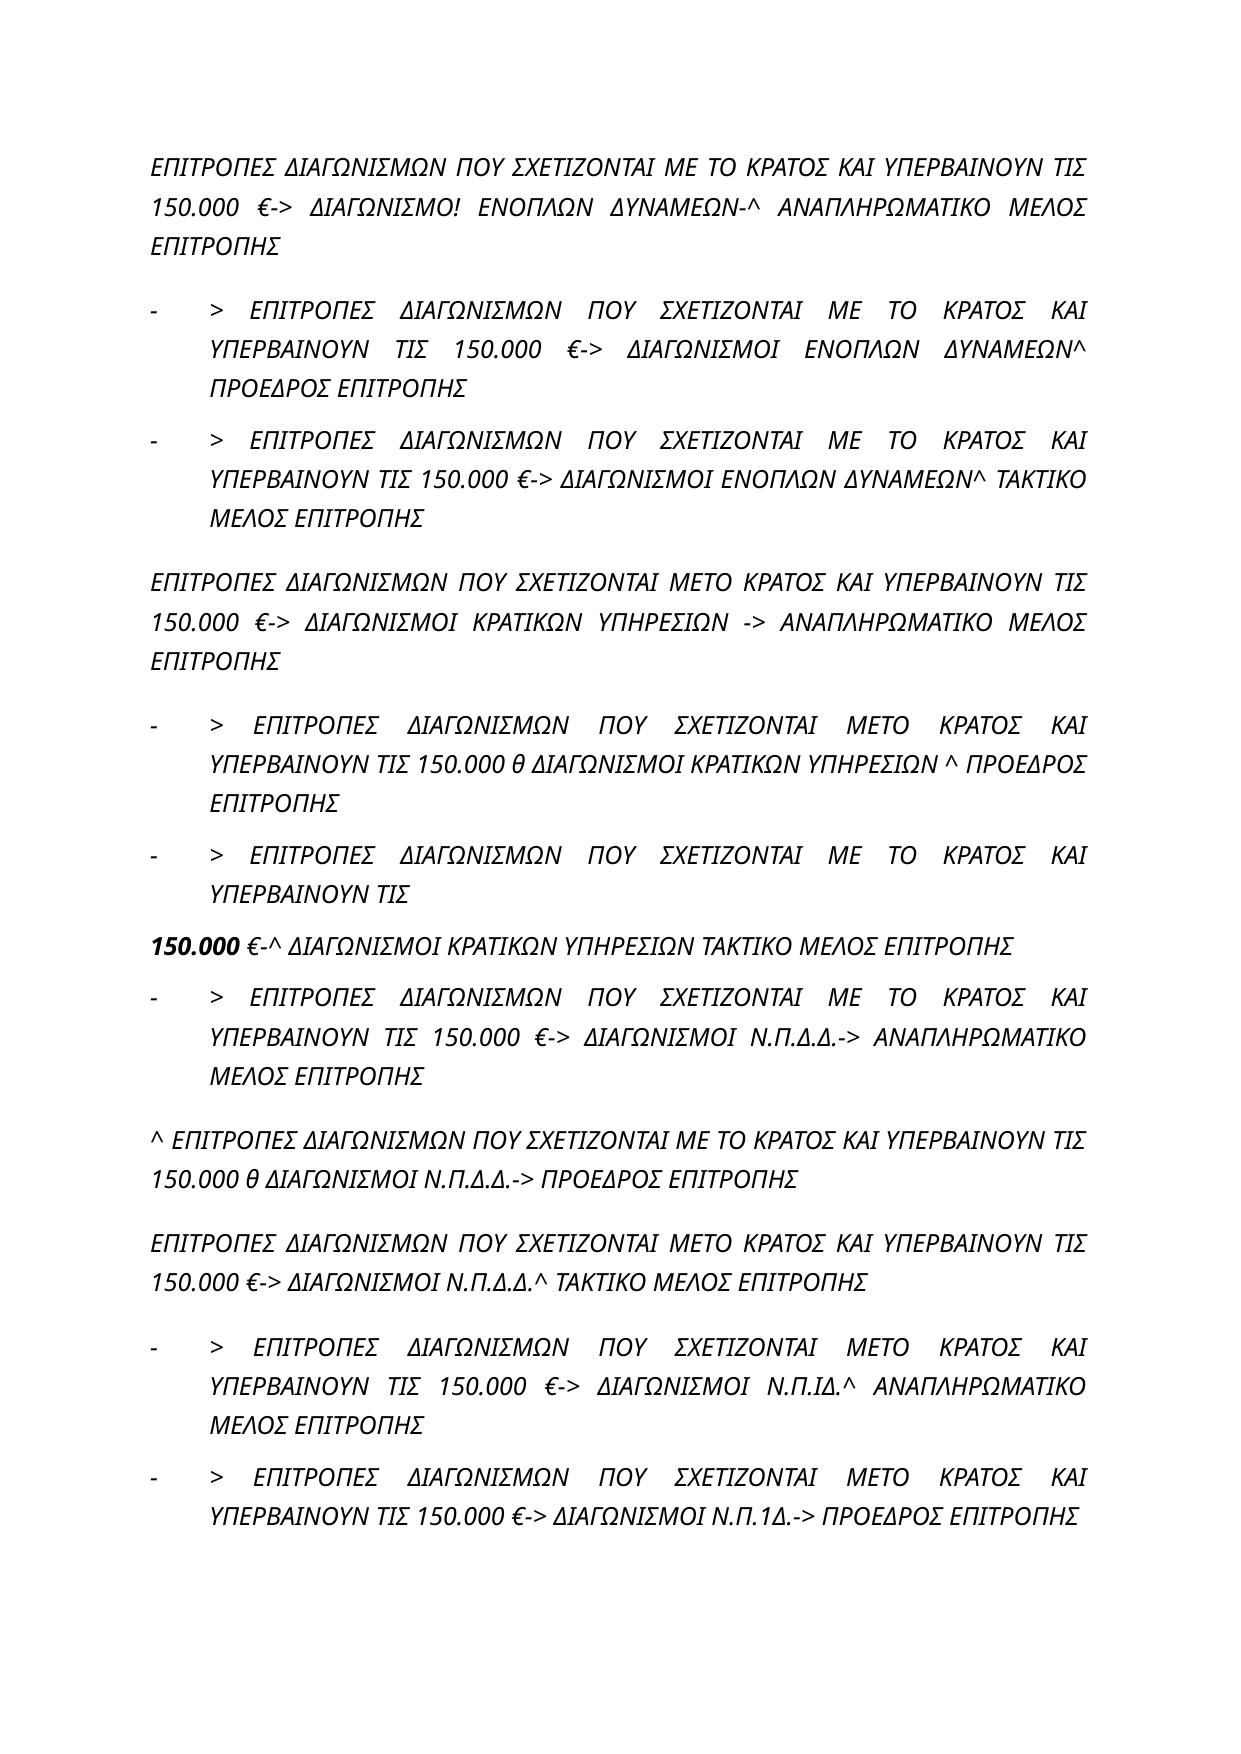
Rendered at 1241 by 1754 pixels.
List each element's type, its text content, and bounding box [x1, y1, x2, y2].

list - > ΕΠΙΤΡΟΠΕΣ ΔΙΑΓΩΝΙΣΜΩΝ ΠΟΥ ΣΧΕΤΙΖΟΝΤΑΙ ΜΕ ΤΟ ΚΡΑΤΟΣ ΚΑΙ ΥΠΕΡΒΑΙΝΟΥΝ ΤΙΣ 150.000 €-> ΔΙΑΓΩΝΙΣΜΟΙ ΕΝΟΠΛΩΝ ΔΥΝΑΜΕΩΝ^ ΠΡΟΕΔΡΟΣ ΕΠΙΤΡΟΠΗΣ [150, 292, 1090, 405]
list - > ΕΠΙΤΡΟΠΕΣ ΔΙΑΓΩΝΙΣΜΩΝ ΠΟΥ ΣΧΕΤΙΖΟΝΤΑΙ ΜΕ ΤΟ ΚΡΑΤΟΣ ΚΑΙ ΥΠΕΡΒΑΙΝΟΥΝ ΤΙΣ 150.000 €-> ΔΙΑΓΩΝΙΣΜΟΙ Ν.Π.Δ.Δ.-> ΑΝΑΠΛΗΡΩΜΑΤΙΚΟ ΜΕΛΟΣ ΕΠΙΤΡΟΠΗΣ [150, 980, 1090, 1092]
list - > ΕΠΙΤΡΟΠΕΣ ΔΙΑΓΩΝΙΣΜΩΝ ΠΟΥ ΣΧΕΤΙΖΟΝΤΑΙ ΜΕ ΤΟ ΚΡΑΤΟΣ ΚΑΙ ΥΠΕΡΒΑΙΝΟΥΝ ΤΙΣ [150, 837, 1090, 911]
text ΕΠΙΤΡΟΠΕΣ ΔΙΑΓΩΝΙΣΜΩΝ ΠΟΥ ΣΧΕΤΙΖΟΝΤΑΙ ΜΕ ΤΟ ΚΡΑΤΟΣ ΚΑΙ ΥΠΕΡΒΑΙΝΟΥΝ ΤΙΣ 150.000 €-> ΔΙΑΓΩΝΙΣΜΟ! ΕΝΟΠΛΩΝ ΔΥΝΑΜΕΩΝ-^ ΑΝΑΠΛΗΡΩΜΑΤΙΚΟ ΜΕΛΟΣ ΕΠΙΤΡΟΠΗΣ [150, 150, 1090, 262]
list - > ΕΠΙΤΡΟΠΕΣ ΔΙΑΓΩΝΙΣΜΩΝ ΠΟΥ ΣΧΕΤΙΖΟΝΤΑΙ ΜΕΤΟ ΚΡΑΤΟΣ ΚΑΙ ΥΠΕΡΒΑΙΝΟΥΝ ΤΙΣ 150.000 €-> ΔΙΑΓΩΝΙΣΜΟΙ Ν.Π.1Δ.-> ΠΡΟΕΔΡΟΣ ΕΠΙΤΡΟΠΗΣ [150, 1459, 1090, 1532]
list - > ΕΠΙΤΡΟΠΕΣ ΔΙΑΓΩΝΙΣΜΩΝ ΠΟΥ ΣΧΕΤΙΖΟΝΤΑΙ ΜΕΤΟ ΚΡΑΤΟΣ ΚΑΙ ΥΠΕΡΒΑΙΝΟΥΝ ΤΙΣ 150.000 θ ΔΙΑΓΩΝΙΣΜΟΙ ΚΡΑΤΙΚΩΝ ΥΠΗΡΕΣΙΩΝ ^ ΠΡΟΕΔΡΟΣ ΕΠΙΤΡΟΠΗΣ [150, 707, 1090, 820]
list - > ΕΠΙΤΡΟΠΕΣ ΔΙΑΓΩΝΙΣΜΩΝ ΠΟΥ ΣΧΕΤΙΖΟΝΤΑΙ ΜΕ ΤΟ ΚΡΑΤΟΣ ΚΑΙ ΥΠΕΡΒΑΙΝΟΥΝ ΤΙΣ 150.000 €-> ΔΙΑΓΩΝΙΣΜΟΙ ΕΝΟΠΛΩΝ ΔΥΝΑΜΕΩΝ^ ΤΑΚΤΙΚΟ ΜΕΛΟΣ ΕΠΙΤΡΟΠΗΣ [150, 422, 1090, 535]
list - > ΕΠΙΤΡΟΠΕΣ ΔΙΑΓΩΝΙΣΜΩΝ ΠΟΥ ΣΧΕΤΙΖΟΝΤΑΙ ΜΕΤΟ ΚΡΑΤΟΣ ΚΑΙ ΥΠΕΡΒΑΙΝΟΥΝ ΤΙΣ 150.000 €-> ΔΙΑΓΩΝΙΣΜΟΙ Ν.Π.ΙΔ.^ ΑΝΑΠΛΗΡΩΜΑΤΙΚΟ ΜΕΛΟΣ ΕΠΙΤΡΟΠΗΣ [150, 1329, 1090, 1442]
text ΕΠΙΤΡΟΠΕΣ ΔΙΑΓΩΝΙΣΜΩΝ ΠΟΥ ΣΧΕΤΙΖΟΝΤΑΙ ΜΕΤΟ ΚΡΑΤΟΣ ΚΑΙ ΥΠΕΡΒΑΙΝΟΥΝ ΤΙΣ 150.000 €-> ΔΙΑΓΩΝΙΣΜΟΙ Ν.Π.Δ.Δ.^ ΤΑΚΤΙΚΟ ΜΕΛΟΣ ΕΠΙΤΡΟΠΗΣ [150, 1226, 1090, 1299]
text ΕΠΙΤΡΟΠΕΣ ΔΙΑΓΩΝΙΣΜΩΝ ΠΟΥ ΣΧΕΤΙΖΟΝΤΑΙ ΜΕΤΟ ΚΡΑΤΟΣ ΚΑΙ ΥΠΕΡΒΑΙΝΟΥΝ ΤΙΣ 150.000 €-> ΔΙΑΓΩΝΙΣΜΟΙ ΚΡΑΤΙΚΩΝ ΥΠΗΡΕΣΙΩΝ -> ΑΝΑΠΛΗΡΩΜΑΤΙΚΟ ΜΕΛΟΣ ΕΠΙΤΡΟΠΗΣ [150, 565, 1090, 677]
text ^ ΕΠΙΤΡΟΠΕΣ ΔΙΑΓΩΝΙΣΜΩΝ ΠΟΥ ΣΧΕΤΙΖΟΝΤΑΙ ΜΕ ΤΟ ΚΡΑΤΟΣ ΚΑΙ ΥΠΕΡΒΑΙΝΟΥΝ ΤΙΣ 150.000 θ ΔΙΑΓΩΝΙΣΜΟΙ Ν.Π.Δ.Δ.-> ΠΡΟΕΔΡΟΣ ΕΠΙΤΡΟΠΗΣ [150, 1122, 1090, 1196]
text 150.000 €-^ ΔΙΑΓΩΝΙΣΜΟΙ ΚΡΑΤΙΚΩΝ ΥΠΗΡΕΣΙΩΝ ΤΑΚΤΙΚΟ ΜΕΛΟΣ ΕΠΙΤΡΟΠΗΣ [150, 928, 1090, 962]
